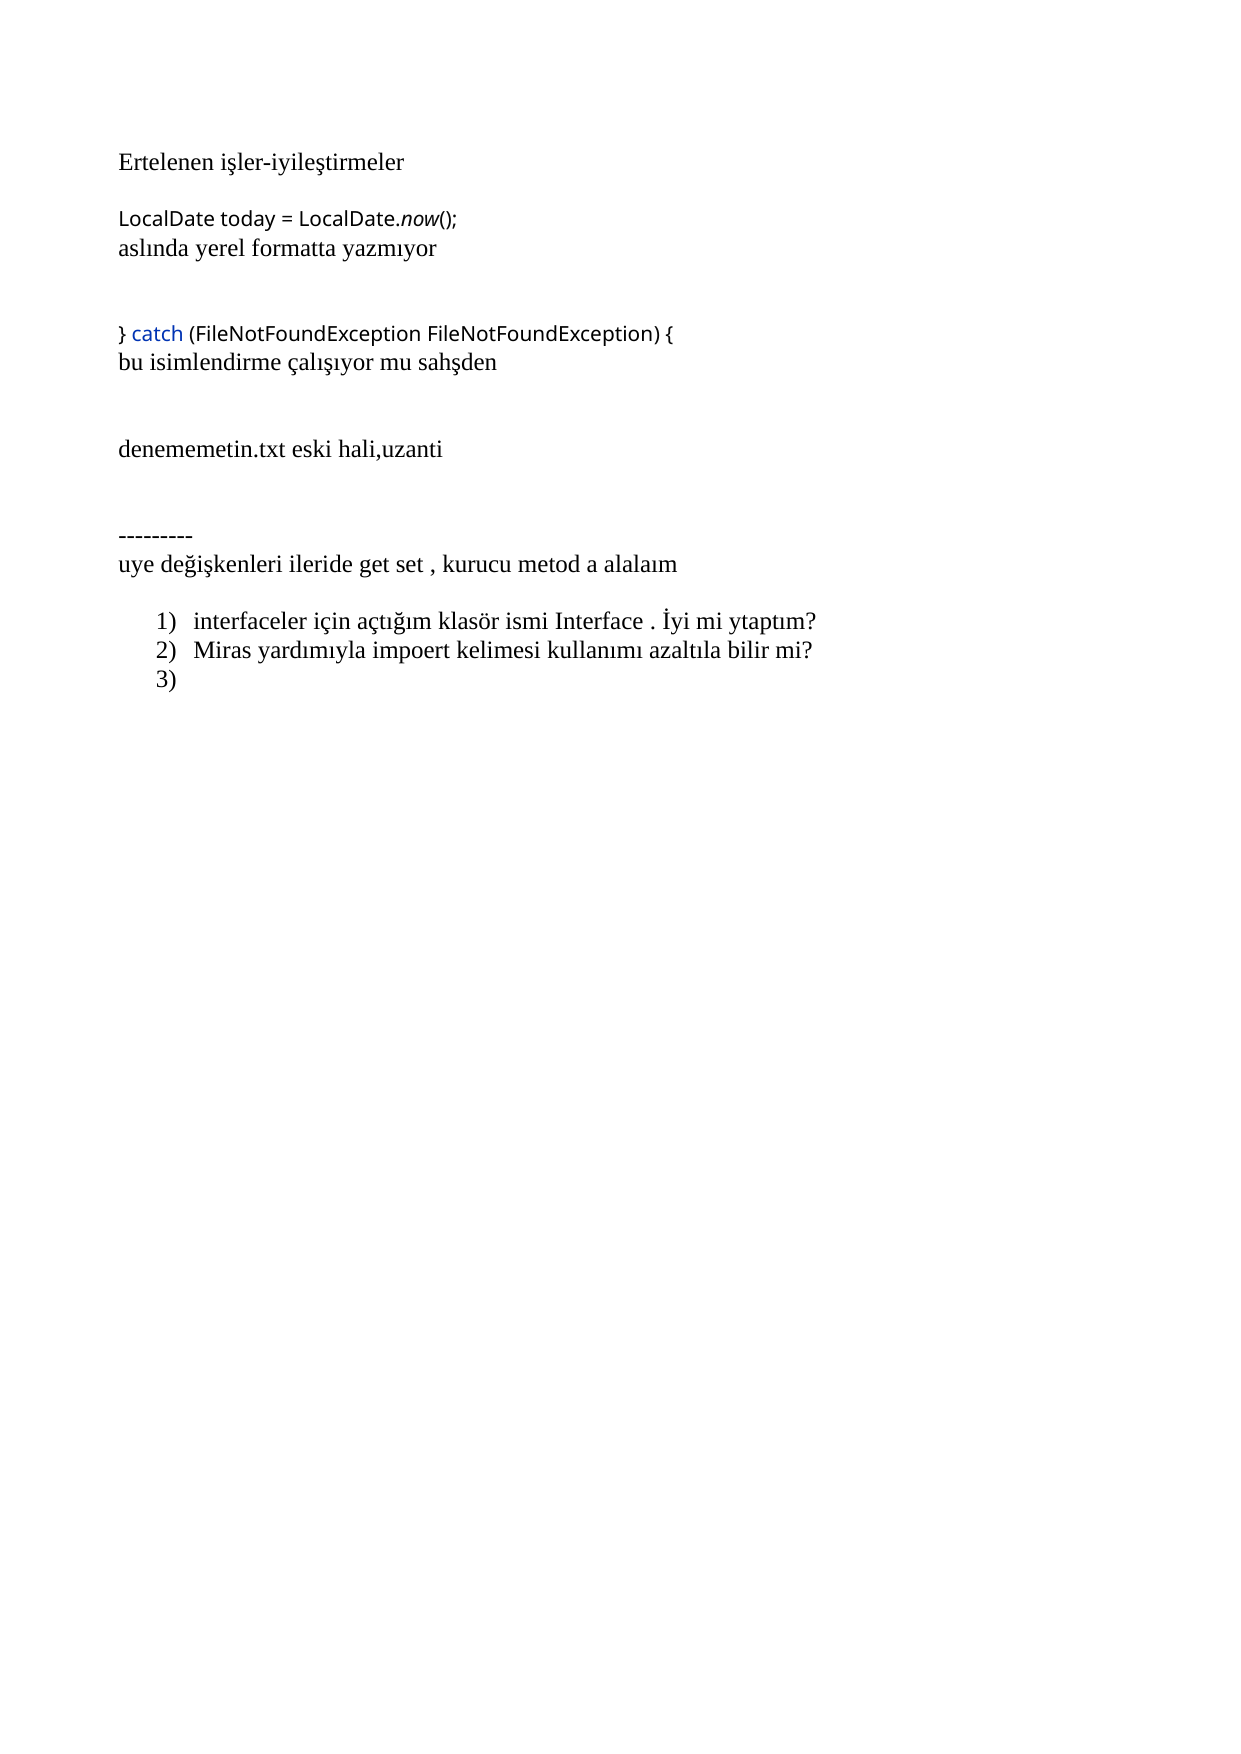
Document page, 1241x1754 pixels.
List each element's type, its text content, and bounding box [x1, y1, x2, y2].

text aslında yerel formatta yazmıyor [118, 233, 1122, 262]
text denememetin.txt eski hali,uzanti [118, 434, 1122, 462]
text LocalDate today = LocalDate.now(); [118, 204, 1122, 233]
text } catch (FileNotFoundException FileNotFoundException) { [118, 319, 1122, 347]
list Miras yardımıyla impoert kelimesi kullanımı azaltıla bilir mi? [156, 635, 1122, 664]
text Ertelenen işler-iyileştirmeler [118, 147, 1122, 176]
text uye değişkenleri ileride get set , kurucu metod a alalaım [118, 549, 1122, 577]
list interfaceler için açtığım klasör ismi Interface . İyi mi ytaptım? [156, 606, 1122, 635]
text --------- [118, 520, 1122, 549]
text bu isimlendirme çalışıyor mu sahşden [118, 347, 1122, 376]
